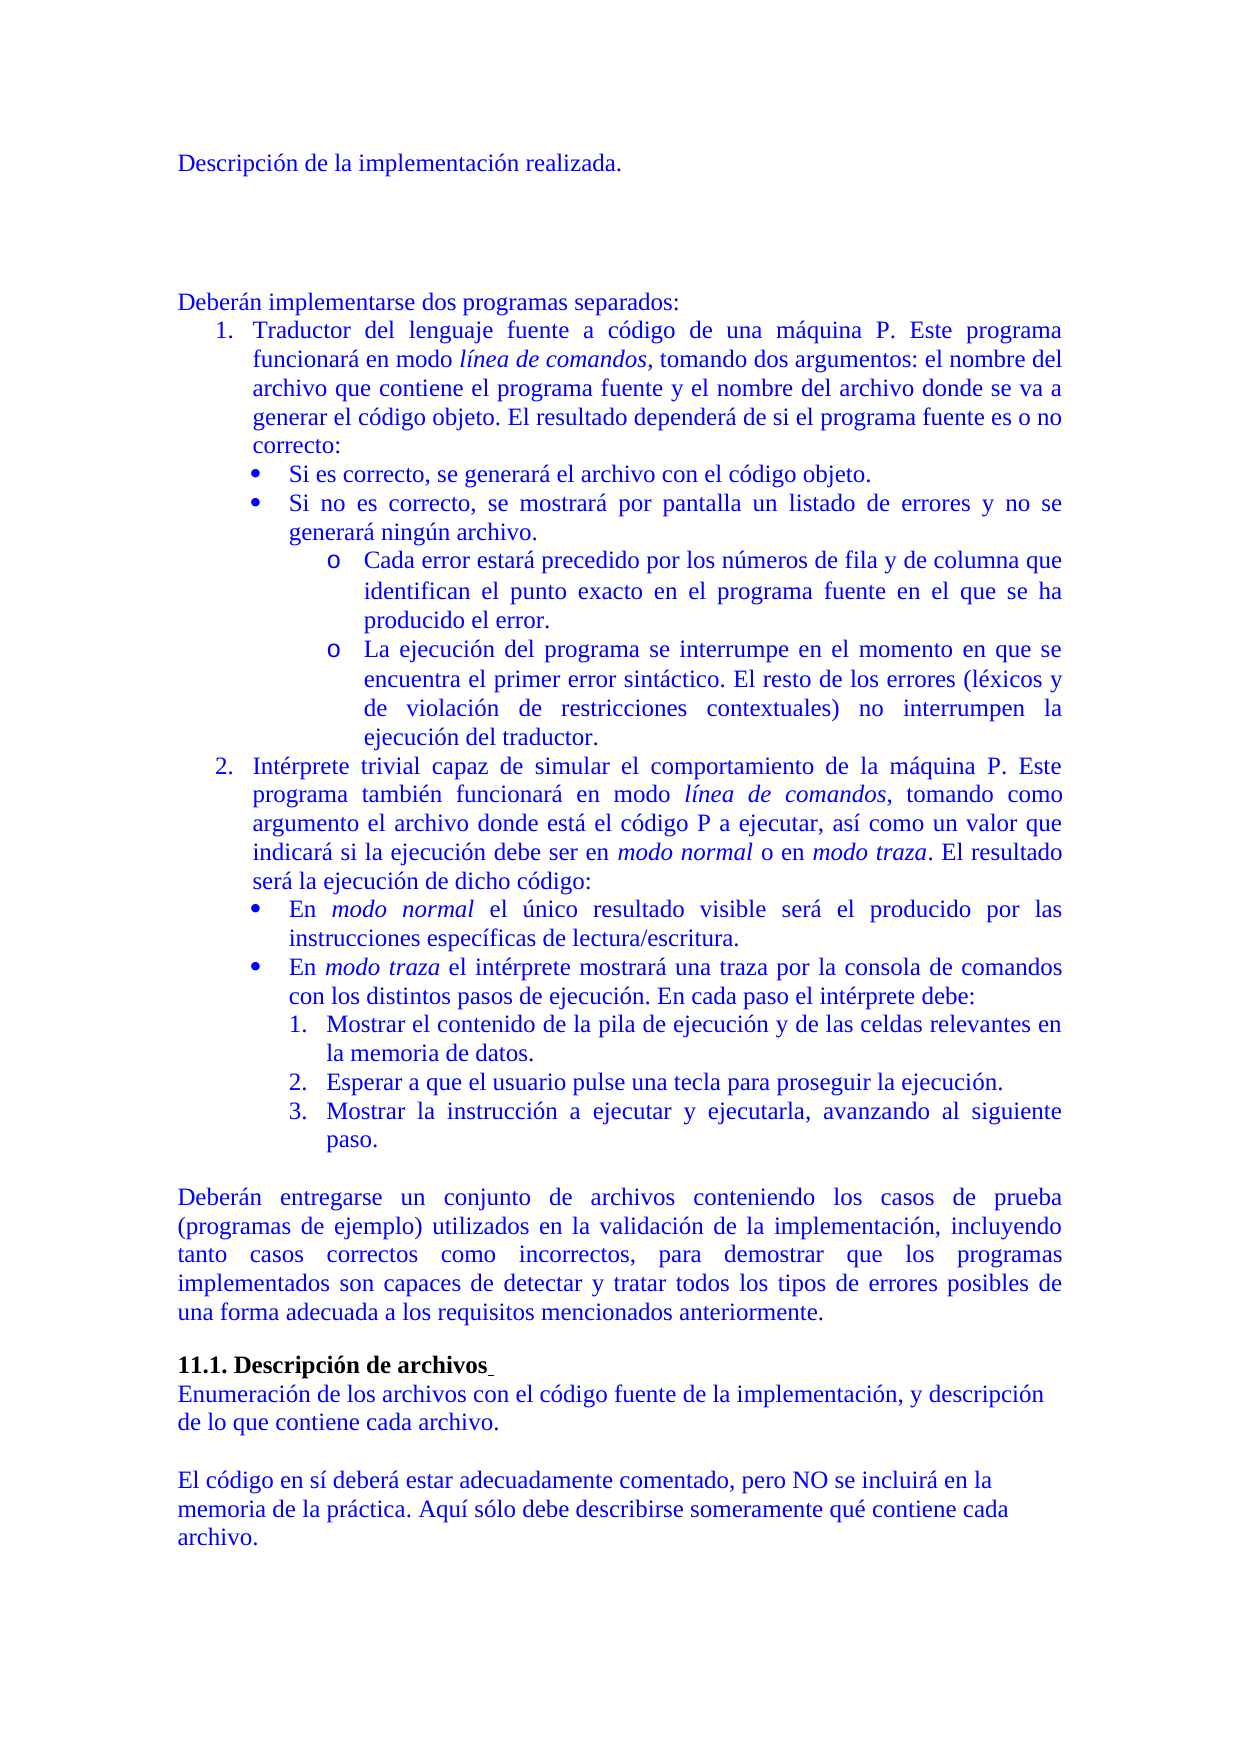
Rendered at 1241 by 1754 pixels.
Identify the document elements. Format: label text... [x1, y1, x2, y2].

text El código en sí deberá estar adecuadamente comentado, pero NO se incluirá en la memoria de la práctica. Aquí sólo debe describirse someramente qué contiene cada archivo. [177, 1465, 1063, 1551]
list Si es correcto, se generará el archivo con el código objeto. [251, 459, 1063, 488]
text Descripción de la implementación realizada. [177, 148, 1063, 176]
list En modo normal el único resultado visible será el producido por las instrucciones específicas de lectura/escritura. [251, 894, 1063, 952]
text Enumeración de los archivos con el código fuente de la implementación, y descripción de lo que contiene cada archivo. [177, 1379, 1063, 1436]
text Deberán implementarse dos programas separados: [177, 287, 1063, 315]
text Deberán entregarse un conjunto de archivos conteniendo los casos de prueba (programas de ejemplo) utilizados en la validación de la implementación, incluyendo tanto casos correctos como incorrectos, para demostrar que los programas implementados son capaces de detectar y tratar todos los tipos de errores posibles de una forma adecuada a los requisitos mencionados anteriormente. [177, 1182, 1063, 1326]
list Mostrar el contenido de la pila de ejecución y de las celdas relevantes en la memoria de datos. [288, 1009, 1063, 1067]
list Si no es correcto, se mostrará por pantalla un listado de errores y no se generará ningún archivo. [251, 488, 1063, 545]
list La ejecución del programa se interrumpe en el momento en que se encuentra el primer error sintáctico. El resto de los errores (léxicos y de violación de restricciones contextuales) no interrumpen la ejecución del traductor. [326, 634, 1063, 751]
list En modo traza el intérprete mostrará una traza por la consola de comandos con los distintos pasos de ejecución. En cada paso el intérprete debe: [251, 952, 1063, 1009]
list Cada error estará precedido por los números de fila y de columna que identifican el punto exacto en el programa fuente en el que se ha producido el error. [326, 545, 1063, 634]
list Traductor del lenguaje fuente a código de una máquina P. Este programa funcionará en modo línea de comandos, tomando dos argumentos: el nombre del archivo que contiene el programa fuente y el nombre del archivo donde se va a generar el código objeto. El resultado dependerá de si el programa fuente es o no correcto: [215, 315, 1063, 459]
list Mostrar la instrucción a ejecutar y ejecutarla, avanzando al siguiente paso. [288, 1096, 1063, 1153]
list Intérprete trivial capaz de simular el comportamiento de la máquina P. Este programa también funcionará en modo línea de comandos, tomando como argumento el archivo donde está el código P a ejecutar, así como un valor que indicará si la ejecución debe ser en modo normal o en modo traza. El resultado será la ejecución de dicho código: [215, 751, 1063, 894]
text 11.1. Descripción de archivos [177, 1350, 1063, 1379]
list Esperar a que el usuario pulse una tecla para proseguir la ejecución. [288, 1067, 1063, 1096]
